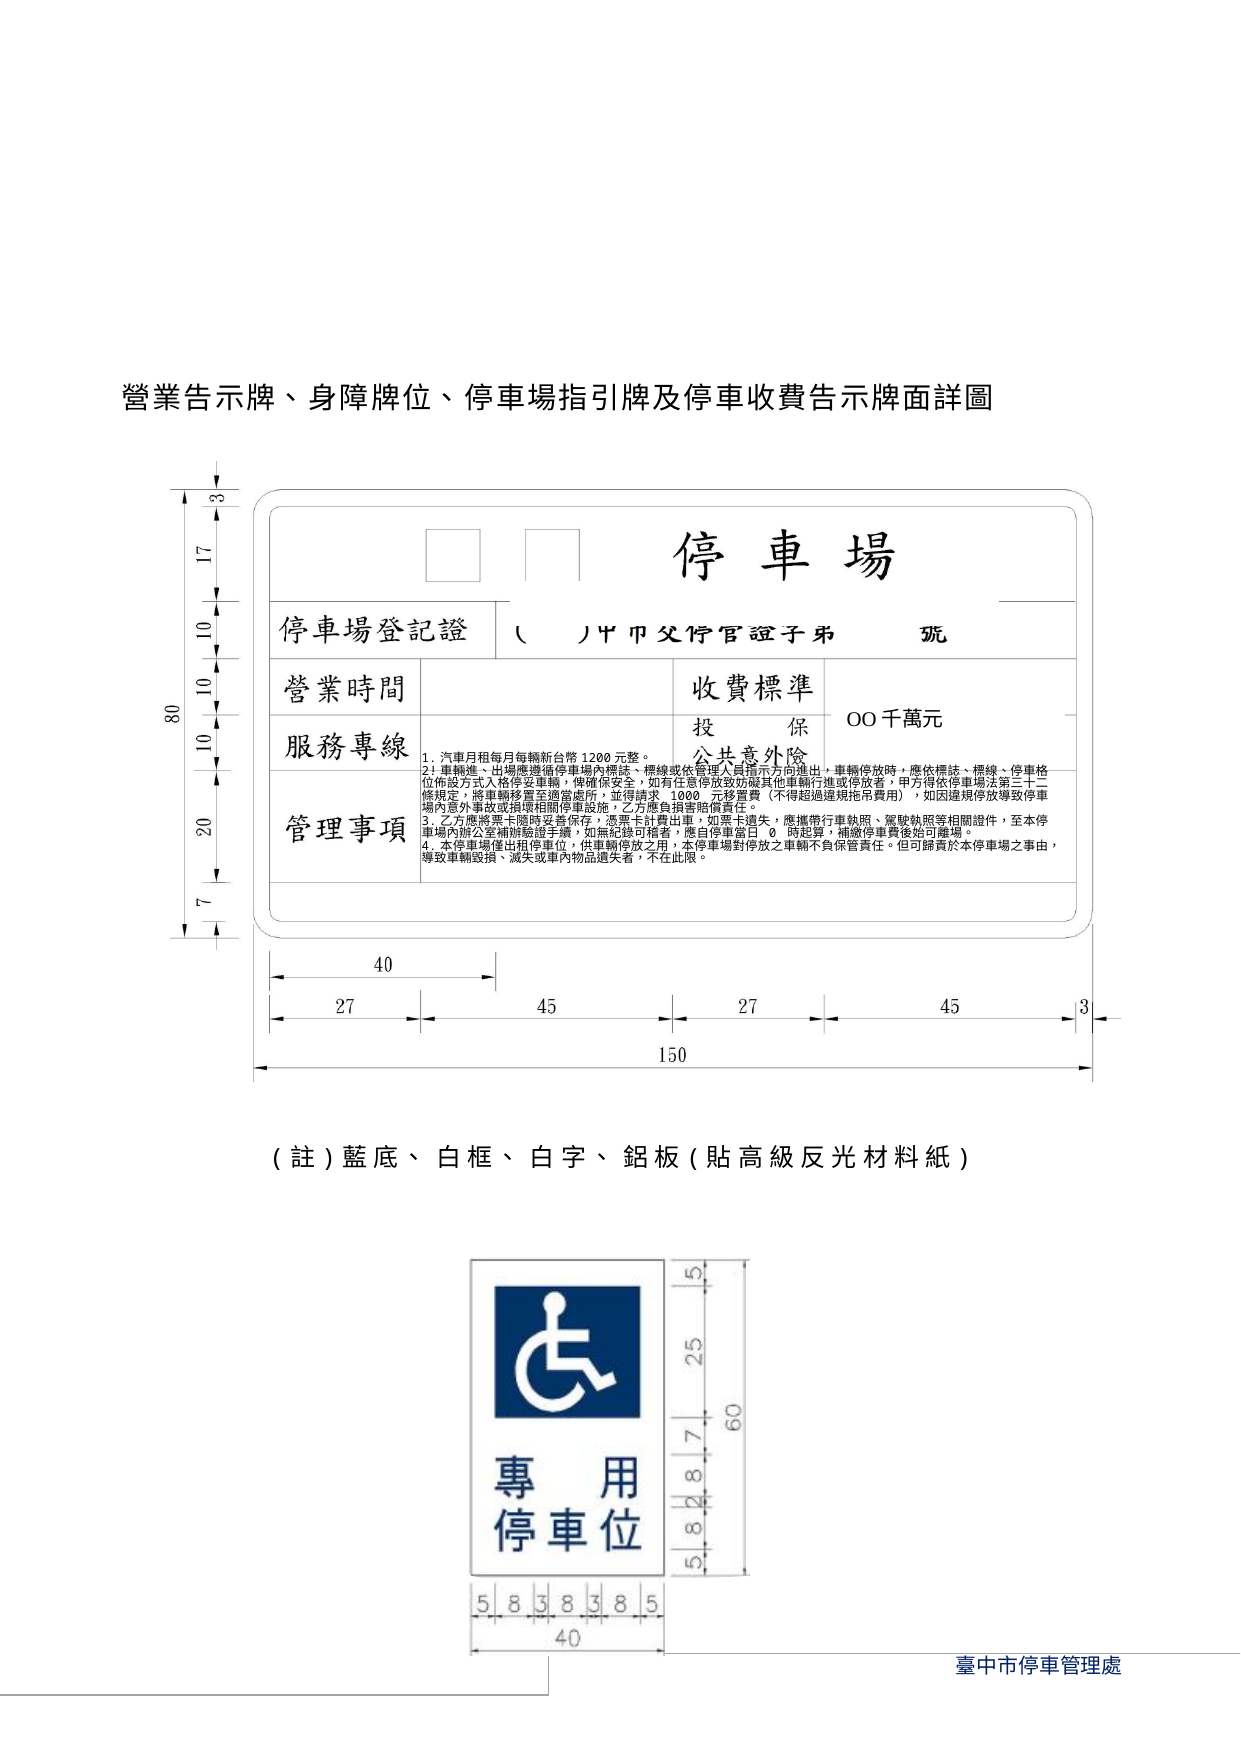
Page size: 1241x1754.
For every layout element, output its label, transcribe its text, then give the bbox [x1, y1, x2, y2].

text 營業告示牌、身障牌位、停車場指引牌及停車收費告示牌面詳圖 [120, 354, 1095, 417]
text (註)藍底、白框、白字、鋁板(貼高級反光材料紙) [120, 1104, 1120, 1167]
